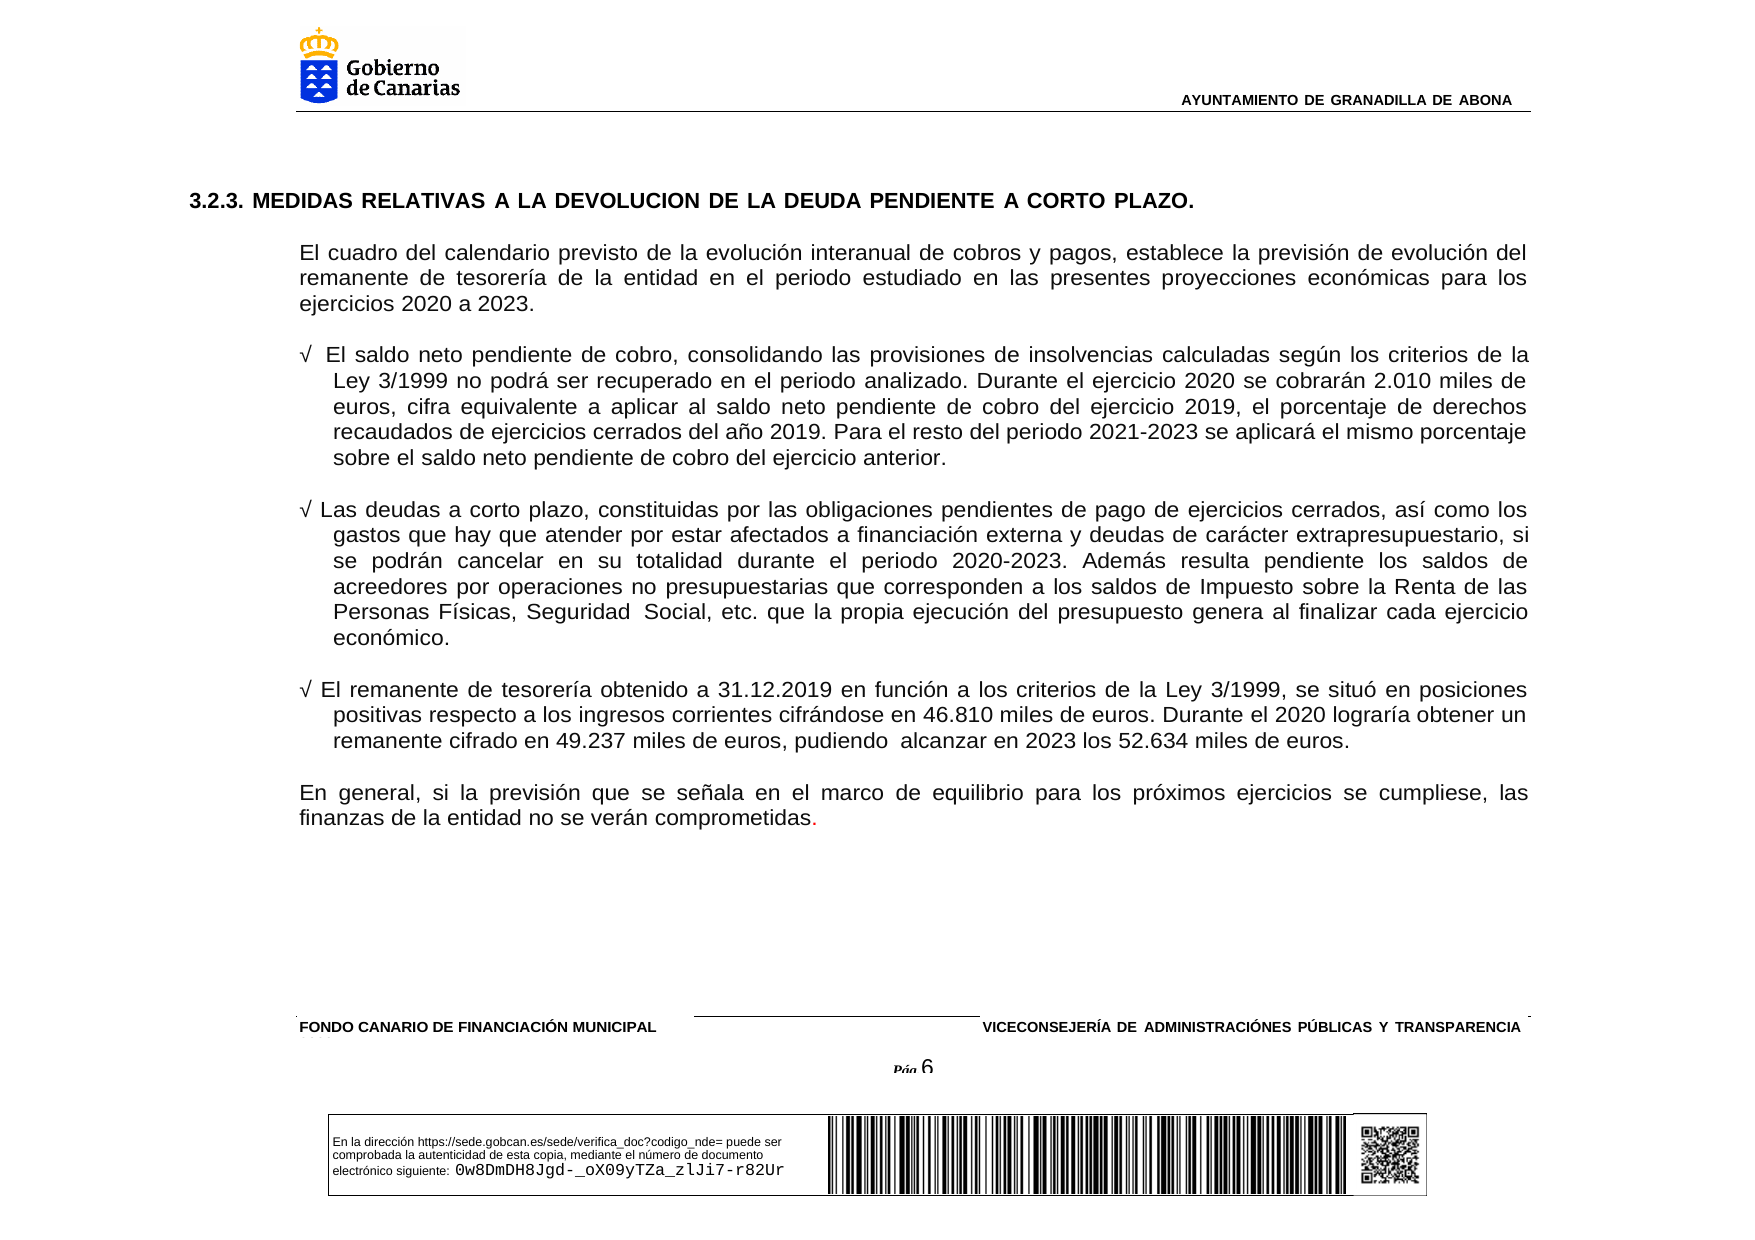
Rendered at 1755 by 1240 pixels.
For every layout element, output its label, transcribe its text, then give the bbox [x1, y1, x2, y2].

text √ El saldo neto pendiente de cobro, consolidando las provisiones de insolvencias calculadas según los criterios de la Ley 3/1999 no podrá ser recuperado en el periodo analizado. Durante el ejercicio 2020 se cobrarán 2.010 miles de euros, cifra equivalente a aplicar al saldo neto pendiente de cobro del ejercicio 2019, el porcentaje de derechos recaudados de ejercicios cerrados del año 2019. Para el resto del periodo 2021-2023 se aplicará el mismo porcentaje sobre el saldo neto pendiente de cobro del ejercicio anterior. [299, 342, 1529, 470]
text En general, si la previsión que se señala en el marco de equilibrio para los próximos ejercicios se cumpliese, las finanzas de la entidad no se verán comprometidas. [299, 779, 1529, 830]
text El cuadro del calendario previsto de la evolución interanual de cobros y pagos, establece la previsión de evolución del remanente de tesorería de la entidad en el periodo estudiado en las presentes proyecciones económicas para los ejercicios 2020 a 2023. [299, 239, 1529, 316]
list MEDIDAS RELATIVAS A LA DEVOLUCION DE LA DEUDA PENDIENTE A CORTO PLAZO. [189, 188, 1560, 213]
text √ El remanente de tesorería obtenido a 31.12.2019 en función a los criterios de la Ley 3/1999, se situó en posiciones positivas respecto a los ingresos corrientes cifrándose en 46.810 miles de euros. Durante el 2020 lograría obtener un remanente cifrado en 49.237 miles de euros, pudiendo alcanzar en 2023 los 52.634 miles de euros. [299, 676, 1529, 753]
text √ Las deudas a corto plazo, constituidas por las obligaciones pendientes de pago de ejercicios cerrados, así como los gastos que hay que atender por estar afectados a financiación externa y deudas de carácter extrapresupuestario, si se podrán cancelar en su totalidad durante el periodo 2020-2023. Además resulta pendiente los saldos de acreedores por operaciones no presupuestarias que corresponden a los saldos de Impuesto sobre la Renta de las Personas Físicas, Seguridad Social, etc. que la propia ejecución del presupuesto genera al finalizar cada ejercicio económico. [299, 497, 1529, 650]
